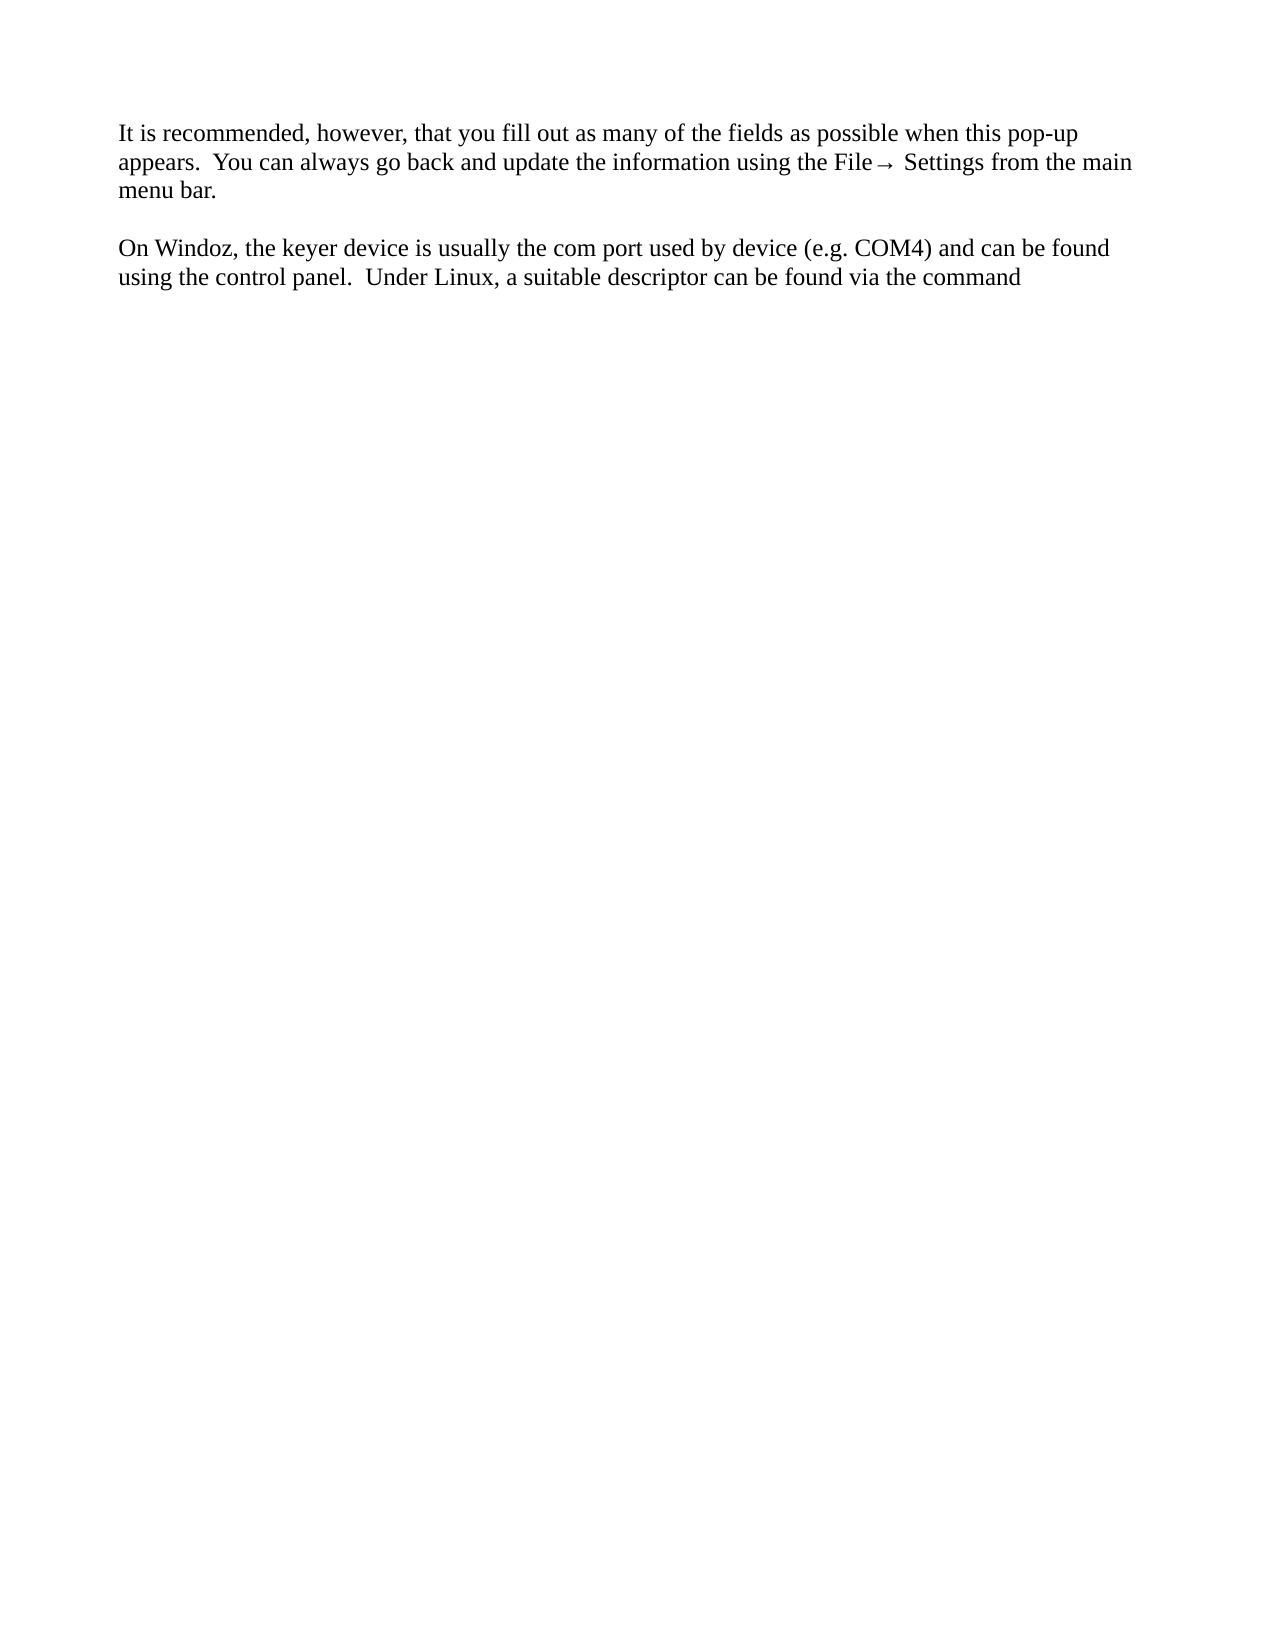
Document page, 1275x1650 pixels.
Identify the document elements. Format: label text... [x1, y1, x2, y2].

text It is recommended, however, that you fill out as many of the fields as possible when this pop-up appears. You can always go back and update the information using the File→ Settings from the main menu bar. [118, 118, 1157, 204]
text On Windoz, the keyer device is usually the com port used by device (e.g. COM4) and can be found using the control panel. Under Linux, a suitable descriptor can be found via the command [118, 233, 1157, 291]
